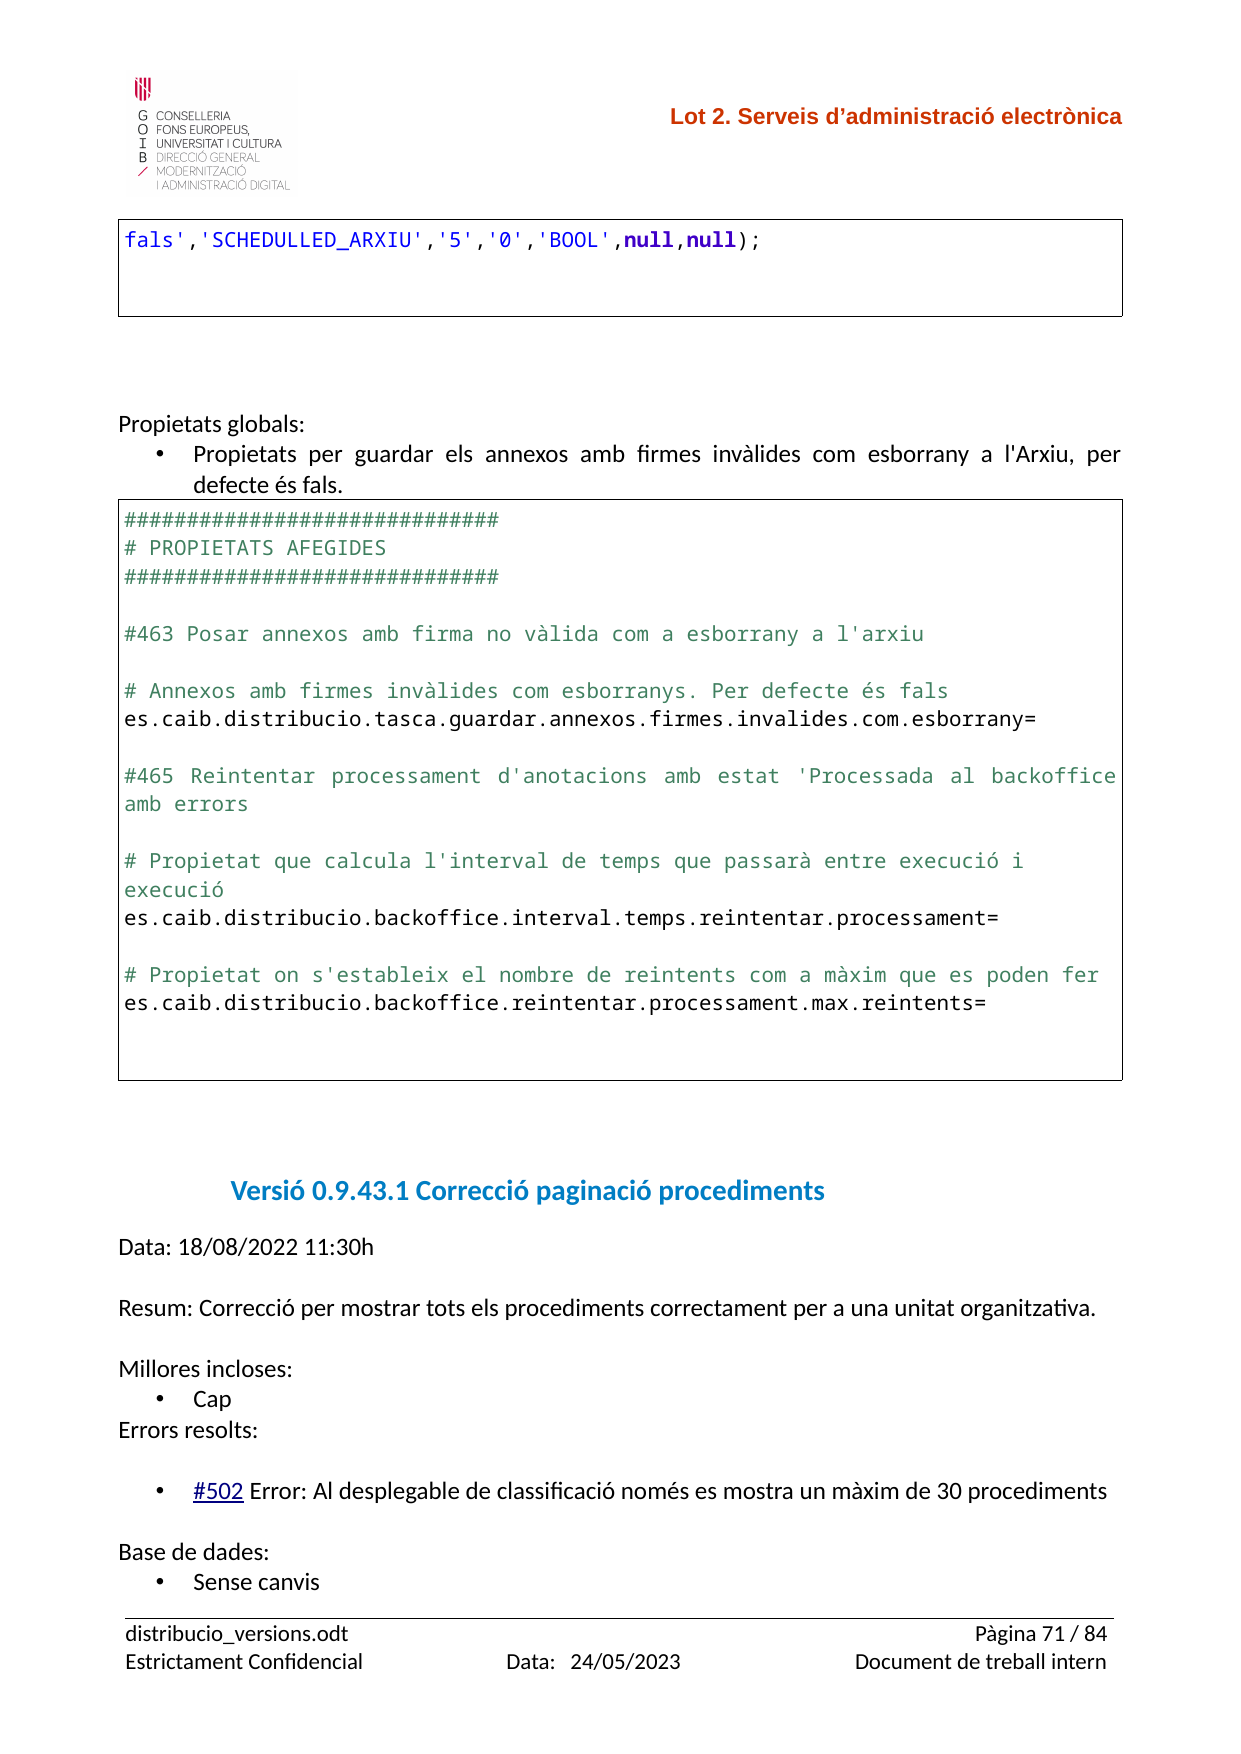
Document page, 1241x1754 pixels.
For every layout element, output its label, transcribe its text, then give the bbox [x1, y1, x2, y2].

list #502 Error: Al desplegable de classificació només es mostra un màxim de 30 procediments [156, 1475, 1122, 1506]
table_header ############################## # PROPIETATS AFEGIDES ############################## #463 Posar annexos amb firma no vàlida com a esborrany a l'arxiu # Annexos amb firmes invàlides com esborranys. Per defecte és fals es.caib.distribucio.tasca.guardar.annexos.firmes.invalides.com.esborrany= #465 Reintentar processament d'anotacions amb estat 'Processada al backoffice amb errors # Propietat que calcula l'interval de temps que passarà entre execució i execució es.caib.distribucio.backoffice.interval.temps.reintentar.processament= # Propietat on s'estableix el nombre de reintents com a màxim que es poden fer es.caib.distribucio.backoffice.reintentar.processament.max.reintents= [119, 500, 1122, 1079]
text Millores incloses: [118, 1353, 1122, 1383]
list Propietats per guardar els annexos amb firmes invàlides com esborrany a l'Arxiu, per defecte és fals. [156, 438, 1122, 499]
text Data: 18/08/2022 11:30h [118, 1231, 1122, 1261]
picture [126, 70, 299, 197]
text Base de dades: [118, 1536, 1122, 1567]
table_header fals','SCHEDULLED_ARXIU','5','0','BOOL',null,null); [119, 220, 1122, 316]
list Sense canvis [156, 1567, 1122, 1597]
subtitle Versió 0.9.43.1 Correcció paginació procediments [153, 1172, 1122, 1207]
text Errors resolts: [118, 1414, 1122, 1444]
list Cap [156, 1383, 1122, 1414]
text Propietats globals: [118, 408, 1122, 438]
text Resum: Correcció per mostrar tots els procediments correctament per a una unitat organitzativa. [118, 1292, 1122, 1322]
